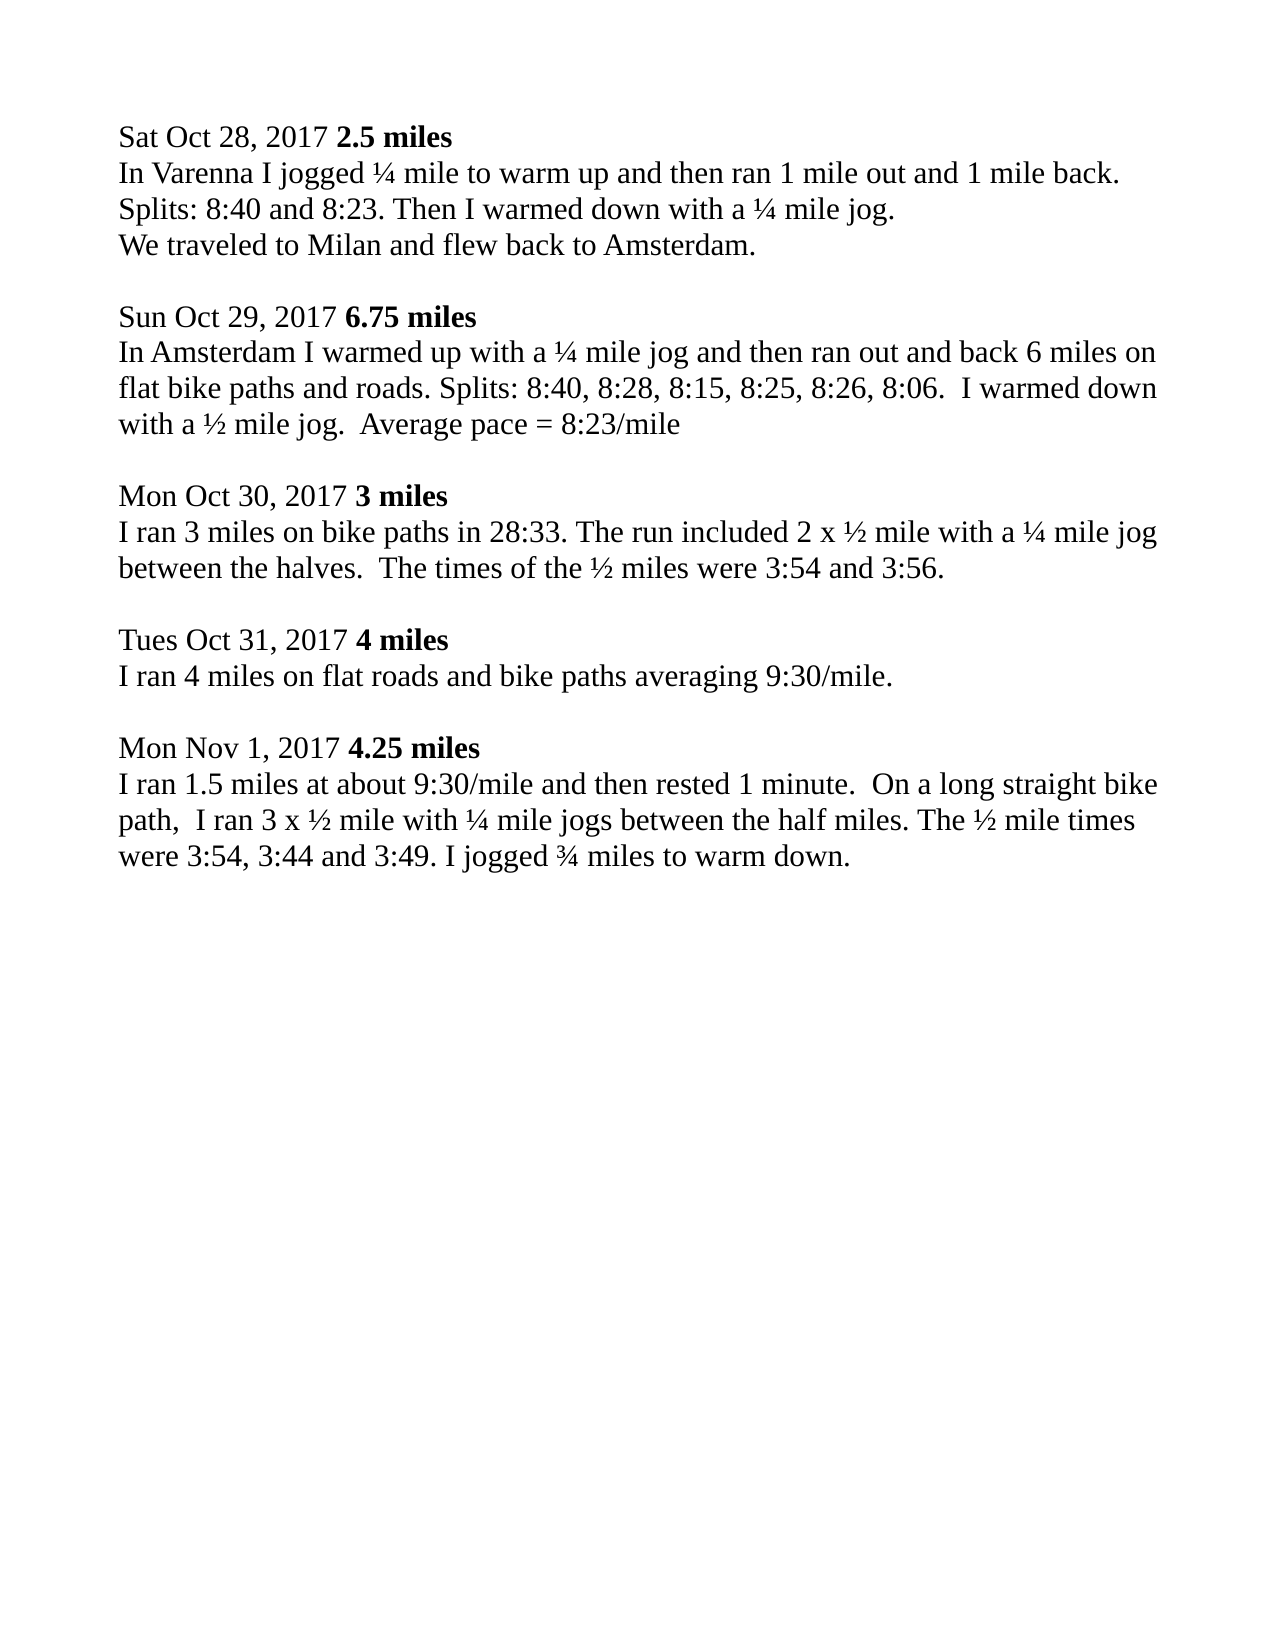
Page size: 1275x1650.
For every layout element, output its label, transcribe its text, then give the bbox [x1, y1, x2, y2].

text I ran 1.5 miles at about 9:30/mile and then rested 1 minute. On a long straight bike path, I ran 3 x ½ mile with ¼ mile jogs between the half miles. The ½ mile times were 3:54, 3:44 and 3:49. I jogged ¾ miles to warm down. [118, 765, 1161, 873]
text In Amsterdam I warmed up with a ¼ mile jog and then ran out and back 6 miles on flat bike paths and roads. Splits: 8:40, 8:28, 8:15, 8:25, 8:26, 8:06. I warmed down with a ½ mile jog. Average pace = 8:23/mile [118, 334, 1161, 442]
text We traveled to Milan and flew back to Amsterdam. [118, 226, 1161, 262]
text Tues Oct 31, 2017 4 miles [118, 621, 1161, 657]
text Sun Oct 29, 2017 6.75 miles [118, 298, 1161, 334]
text Splits: 8:40 and 8:23. Then I warmed down with a ¼ mile jog. [118, 190, 1161, 226]
text In Varenna I jogged ¼ mile to warm up and then ran 1 mile out and 1 mile back. [118, 154, 1161, 190]
text I ran 4 miles on flat roads and bike paths averaging 9:30/mile. [118, 657, 1161, 693]
text I ran 3 miles on bike paths in 28:33. The run included 2 x ½ mile with a ¼ mile jog between the halves. The times of the ½ miles were 3:54 and 3:56. [118, 513, 1161, 585]
text Mon Oct 30, 2017 3 miles [118, 477, 1161, 513]
text Mon Nov 1, 2017 4.25 miles [118, 729, 1161, 765]
text Sat Oct 28, 2017 2.5 miles [118, 118, 1161, 154]
